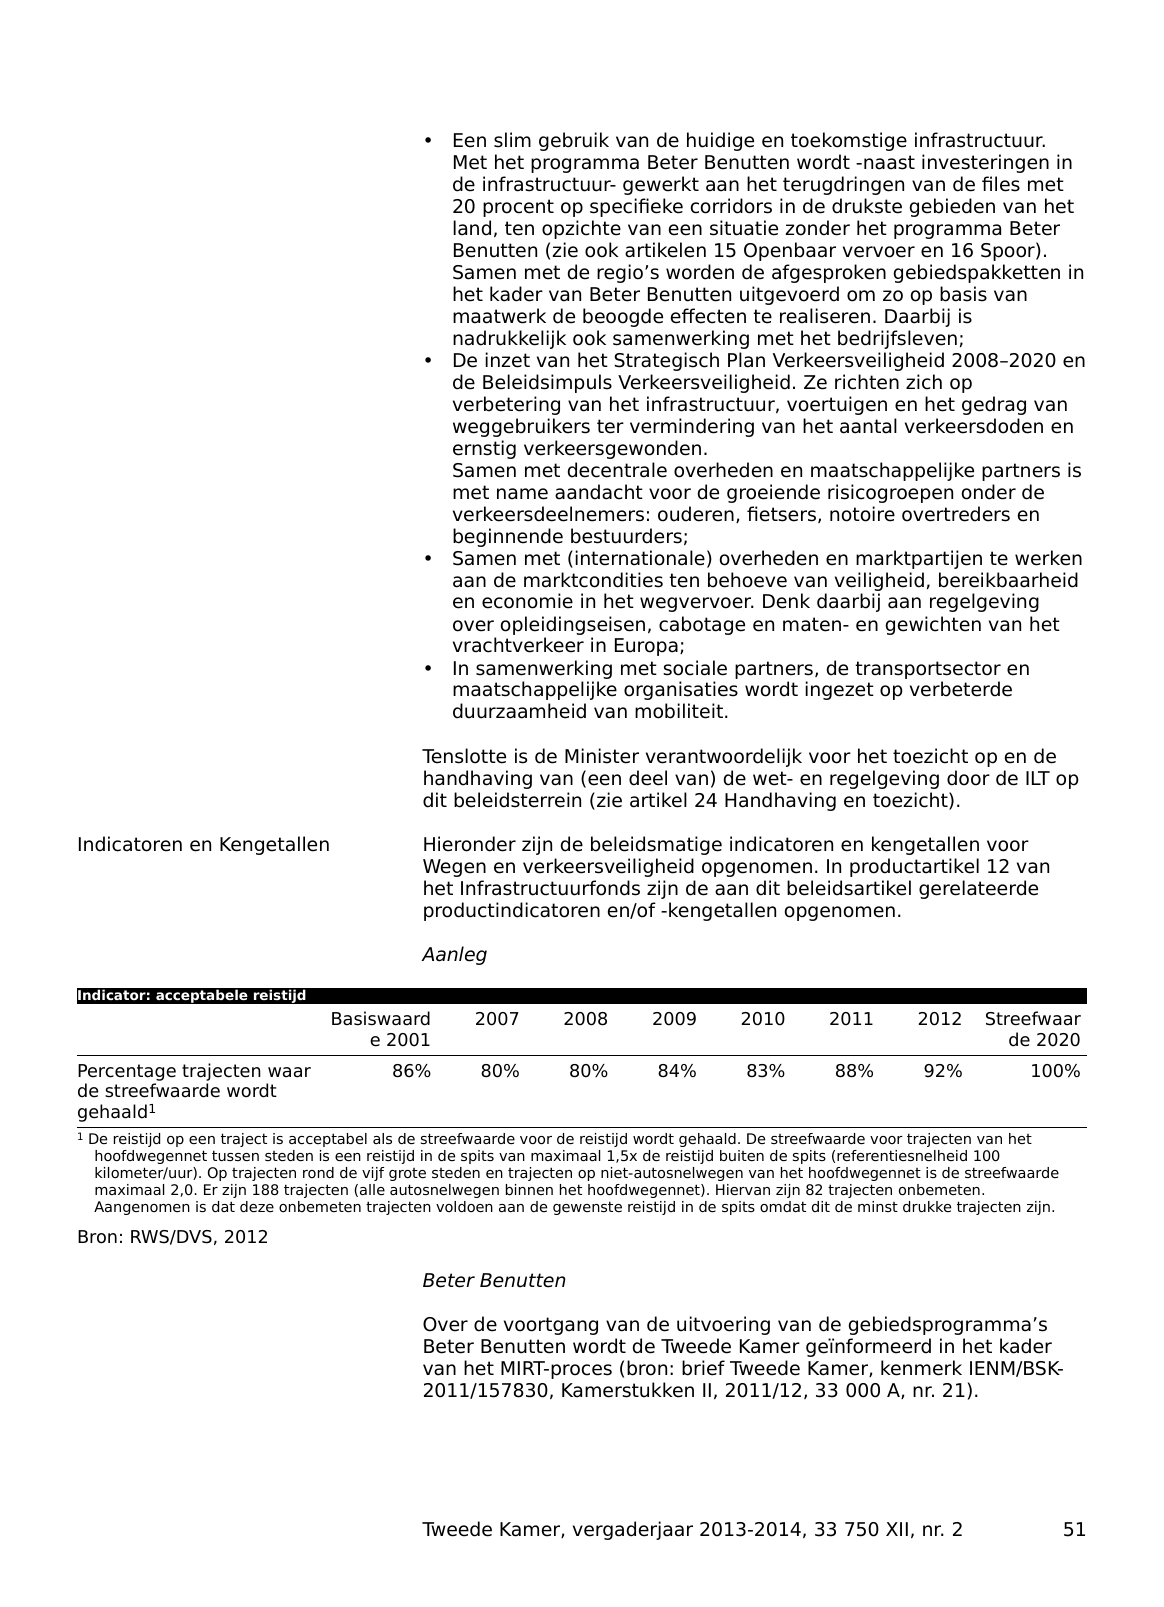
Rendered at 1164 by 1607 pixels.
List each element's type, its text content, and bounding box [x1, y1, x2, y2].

text Over de voortgang van de uitvoering van de gebiedsprogramma’s Beter Benutten wordt de Tweede Kamer geïnformeerd in het kader van het MIRT-proces (bron: brief Tweede Kamer, kenmerk IENM/BSK-2011/157830, Kamerstukken II, 2011/12, 33 000 A, nr. 21). [422, 1314, 1087, 1402]
table_header Indicator: acceptabele reistijd [77, 988, 1087, 1003]
table_cell 1 De reistijd op een traject is acceptabel als de streefwaarde voor de reistijd wordt gehaald. De streefwaarde voor trajecten van het hoofdwegennet tussen steden is een reistijd in de spits van maximaal 1,5x de reistijd buiten de spits (referentiesnelheid 100 kilometer/uur). Op trajecten rond de vijf grote steden en trajecten op niet-autosnelwegen van het hoofdwegennet is de streefwaarde maximaal 2,0. Er zijn 188 trajecten (alle autosnelwegen binnen het hoofdwegennet). Hiervan zijn 82 trajecten onbemeten. Aangenomen is dat deze onbemeten trajecten voldoen aan de gewenste reistijd in de spits omdat dit de minst drukke trajecten zijn. Bron: RWS/DVS, 2012 [77, 1128, 1087, 1248]
table_cell 86% [319, 1056, 437, 1127]
text • In samenwerking met sociale partners, de transportsector en maatschappelijke organisaties wordt ingezet op verbeterde duurzaamheid van mobiliteit. [422, 657, 1087, 723]
table_cell 2010 [703, 1004, 791, 1055]
subtitle Aanleg [422, 944, 1087, 966]
table_cell 2007 [437, 1004, 526, 1055]
table_cell 100% [969, 1056, 1087, 1127]
table_cell 83% [703, 1056, 791, 1127]
text • Een slim gebruik van de huidige en toekomstige infrastructuur. Met het programma Beter Benutten wordt -naast investeringen in de infrastructuur- gewerkt aan het terugdringen van de files met 20 procent op specifieke corridors in de drukste gebieden van het land, ten opzichte van een situatie zonder het programma Beter Benutten (zie ook artikelen 15 Openbaar vervoer en 16 Spoor). Samen met de regio’s worden de afgesproken gebiedspakketten in het kader van Beter Benutten uitgevoerd om zo op basis van maatwerk de beoogde effecten te realiseren. Daarbij is nadrukkelijk ook samenwerking met het bedrijfsleven; [422, 130, 1087, 350]
subtitle Beter Benutten [422, 1270, 1087, 1292]
table_cell 2012 [880, 1004, 968, 1055]
table_cell Streefwaarde 2020 [969, 1004, 1087, 1055]
table_cell 2011 [791, 1004, 880, 1055]
text • Samen met (internationale) overheden en marktpartijen te werken aan de marktcondities ten behoeve van veiligheid, bereikbaarheid en economie in het wegvervoer. Denk daarbij aan regelgeving over opleidingseisen, cabotage en maten- en gewichten van het vrachtverkeer in Europa; [422, 547, 1087, 657]
table_cell 2008 [526, 1004, 614, 1055]
table_cell 80% [526, 1056, 614, 1127]
text Tenslotte is de Minister verantwoordelijk voor het toezicht op en de handhaving van (een deel van) de wet- en regelgeving door de ILT op dit beleidsterrein (zie artikel 24 Handhaving en toezicht). [422, 746, 1087, 811]
text • De inzet van het Strategisch Plan Verkeersveiligheid 2008–2020 en de Beleidsimpuls Verkeersveiligheid. Ze richten zich op verbetering van het infrastructuur, voertuigen en het gedrag van weggebruikers ter vermindering van het aantal verkeersdoden en ernstig verkeersgewonden. [422, 350, 1087, 459]
table_cell 88% [791, 1056, 880, 1127]
text Indicatoren en Kengetallen [77, 834, 399, 856]
table_cell Basiswaarde 2001 [319, 1004, 437, 1055]
table_cell 80% [437, 1056, 526, 1127]
table_cell 84% [614, 1056, 703, 1127]
table_cell 92% [880, 1056, 968, 1127]
table_cell Percentage trajecten waar de streefwaarde wordt gehaald1 [77, 1056, 319, 1127]
table_cell [77, 1004, 319, 1055]
text Hieronder zijn de beleidsmatige indicatoren en kengetallen voor Wegen en verkeersveiligheid opgenomen. In productartikel 12 van het Infrastructuurfonds zijn de aan dit beleidsartikel gerelateerde productindicatoren en/of -kengetallen opgenomen. [422, 834, 1087, 922]
text Samen met decentrale overheden en maatschappelijke partners is met name aandacht voor de groeiende risicogroepen onder de verkeersdeelnemers: ouderen, fietsers, notoire overtreders en beginnende bestuurders; [452, 459, 1087, 547]
table_cell 2009 [614, 1004, 703, 1055]
